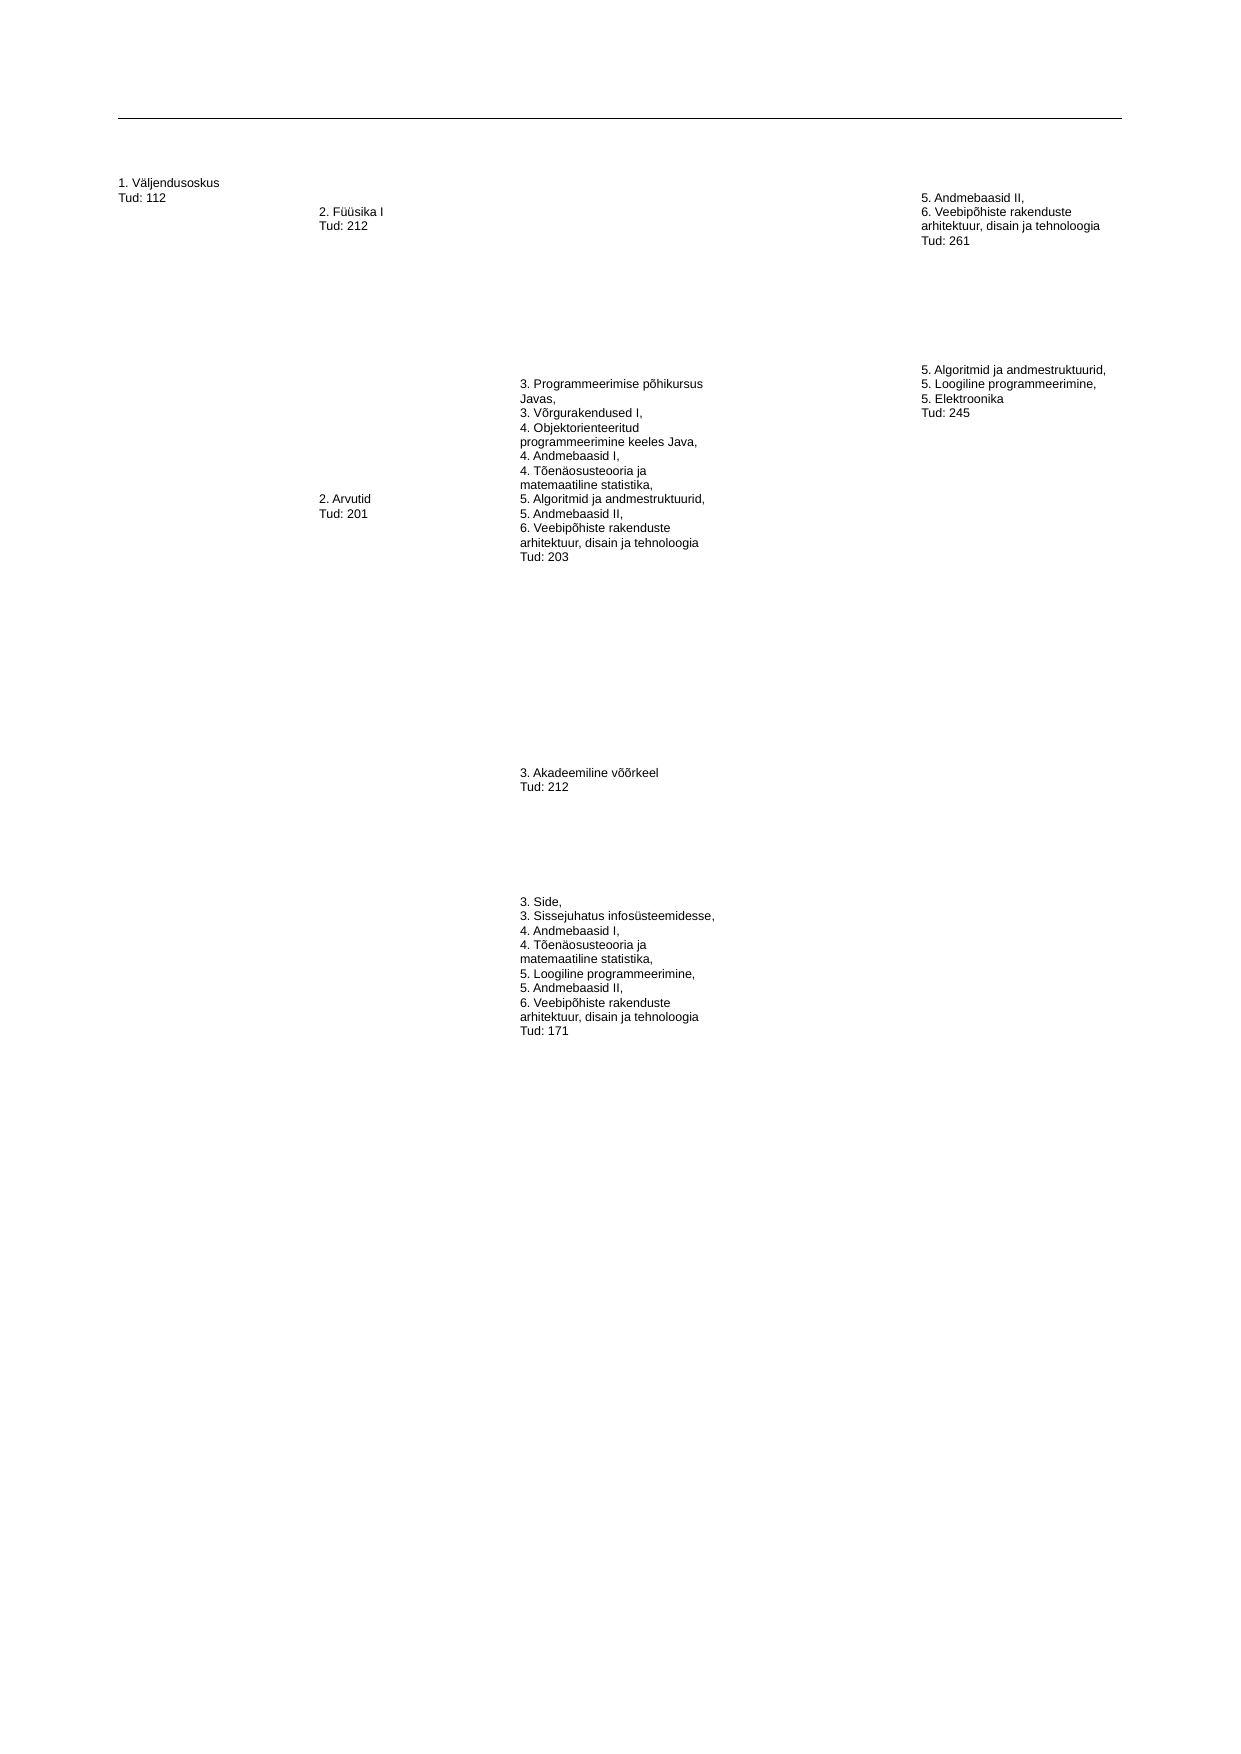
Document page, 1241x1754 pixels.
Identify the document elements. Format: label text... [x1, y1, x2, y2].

table_cell [720, 119, 921, 1613]
table_cell 3. Programmeerimise põhikursus Javas, 3. Võrgurakendused I, 4. Objektorienteeritud programmeerimine keeles Java, 4. Andmebaasid I, 4. Tõenäosusteooria ja matemaatiline statistika, 5. Algoritmid ja andmestruktuurid, 5. Andmebaasid II, 6. Veebipõhiste rakenduste arhitektuur, disain ja tehnoloogia Tud: 203 3. Akadeemiline võõrkeel Tud: 212 3. Side, 3. Sissejuhatus infosüsteemidesse, 4. Andmebaasid I, 4. Tõenäosusteooria ja matemaatiline statistika, 5. Loogiline programmeerimine, 5. Andmebaasid II, 6. Veebipõhiste rakenduste arhitektuur, disain ja tehnoloogia Tud: 171 [520, 119, 720, 1613]
table_cell 5. Andmebaasid II, 6. Veebipõhiste rakenduste arhitektuur, disain ja tehnoloogia Tud: 261 5. Algoritmid ja andmestruktuurid, 5. Loogiline programmeerimine, 5. Elektroonika Tud: 245 [921, 119, 1122, 1613]
table_cell 2. Füüsika I Tud: 212 2. Arvutid Tud: 201 [319, 119, 520, 1613]
table_cell 1. Väljendusoskus Tud: 112 [118, 119, 319, 1613]
